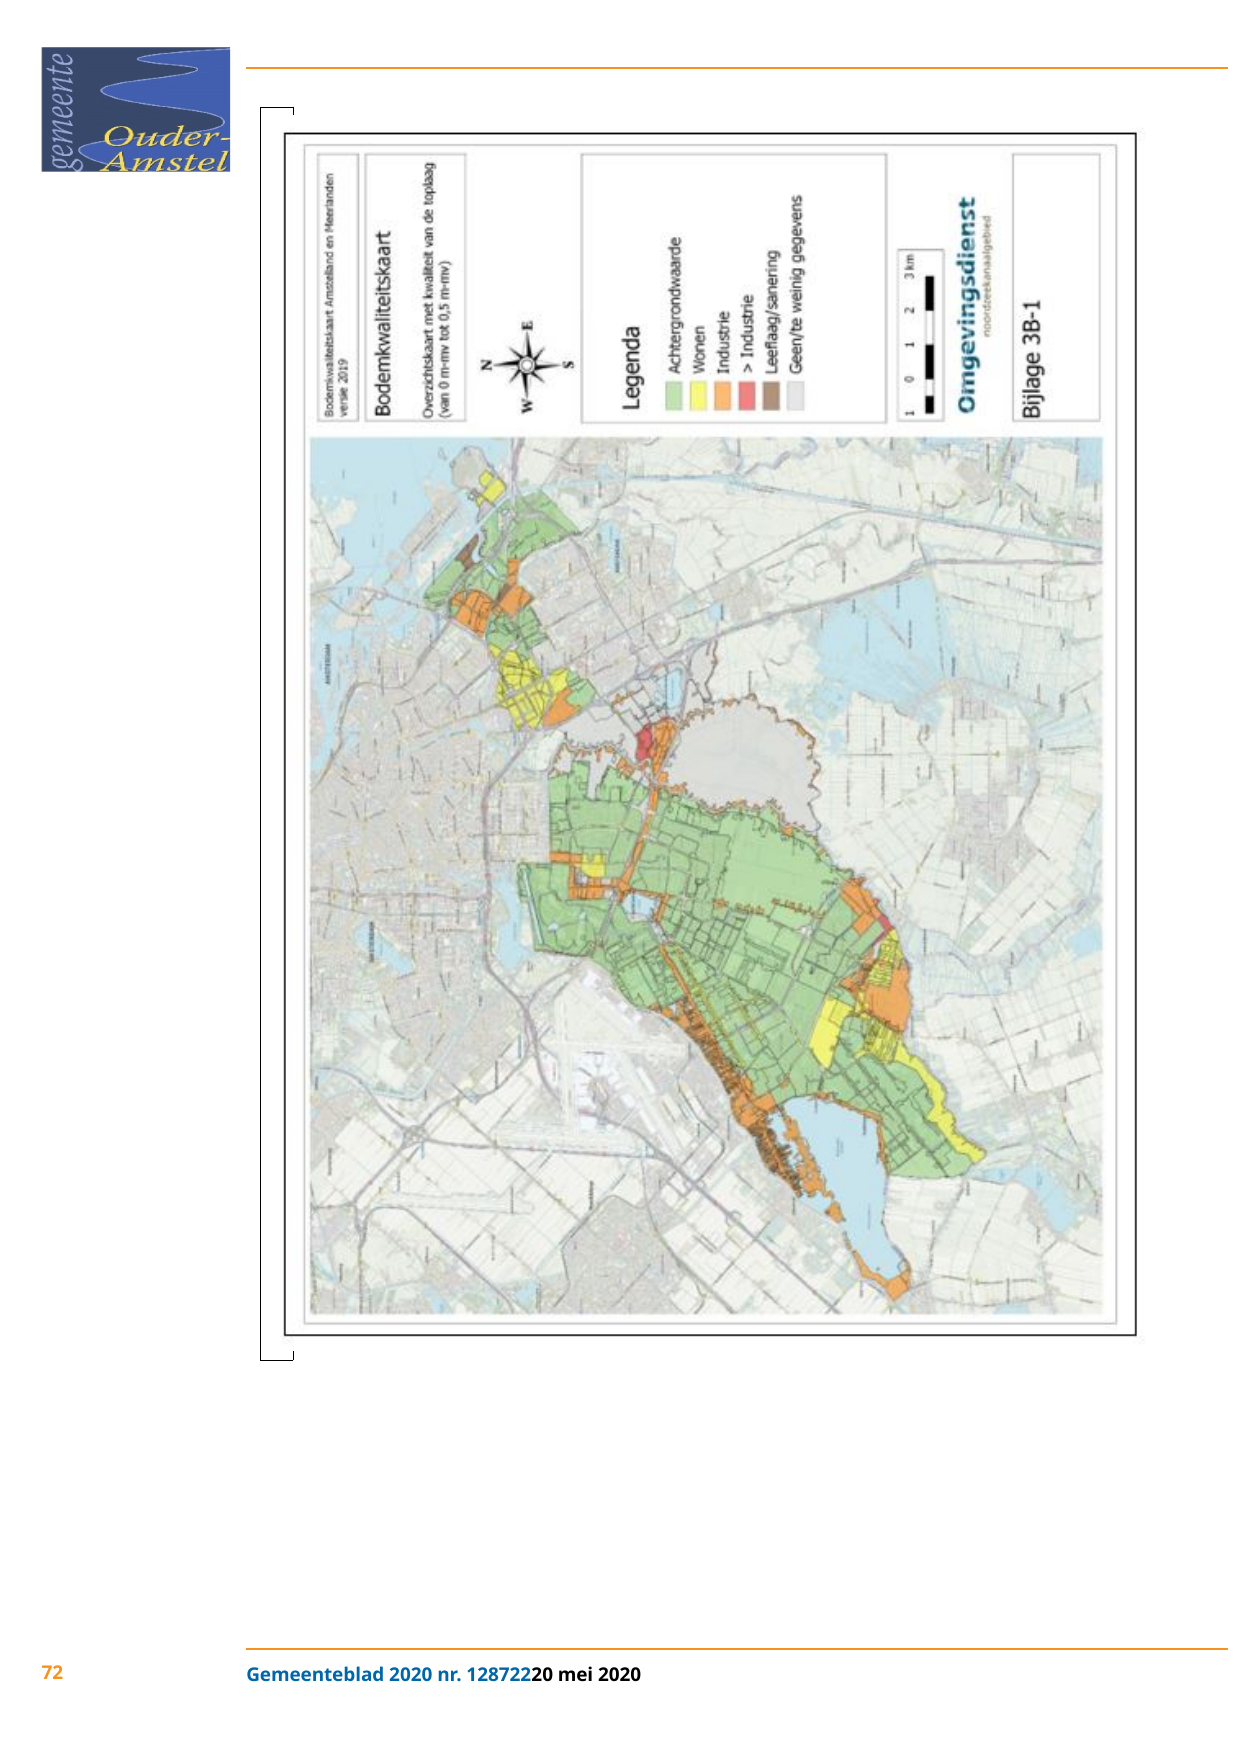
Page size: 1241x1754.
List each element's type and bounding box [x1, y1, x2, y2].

picture [41, 47, 231, 172]
picture [268, 115, 1155, 1351]
